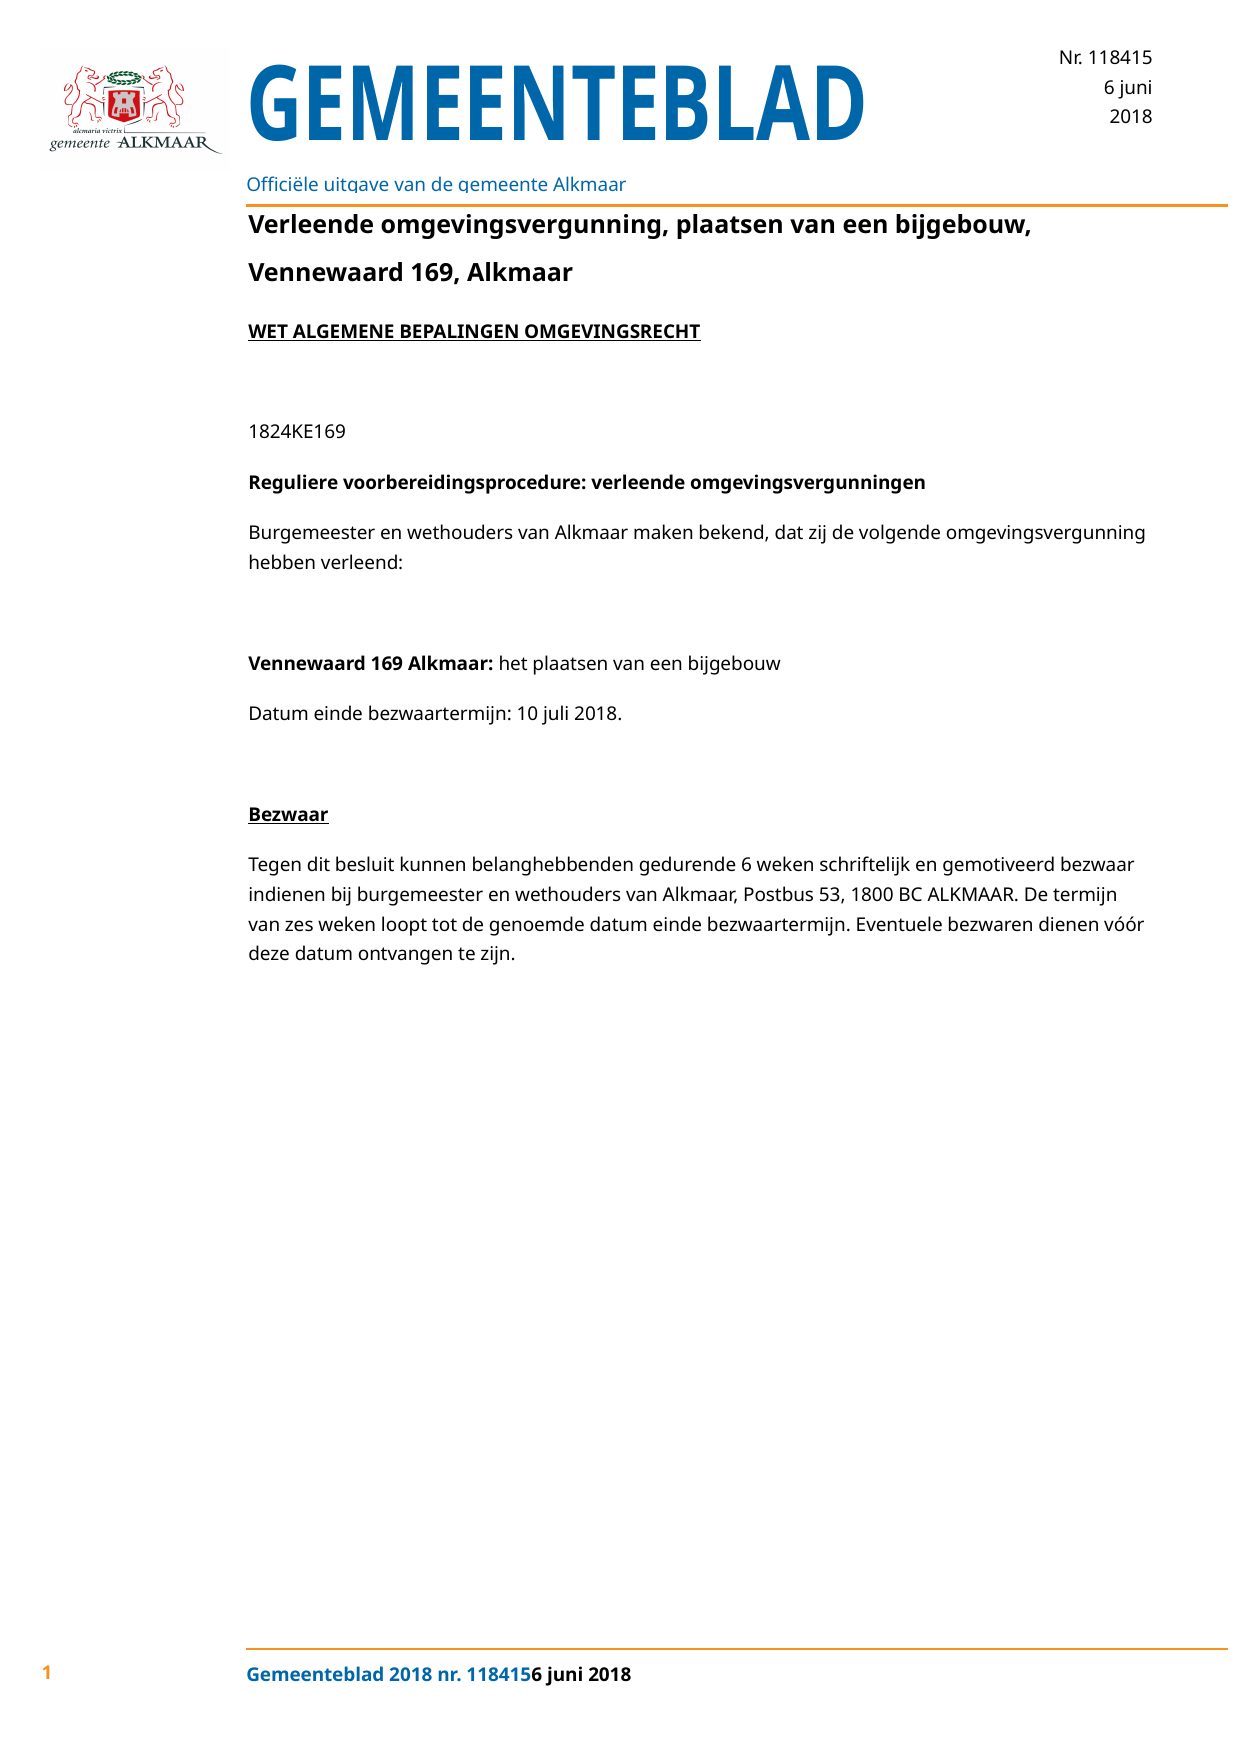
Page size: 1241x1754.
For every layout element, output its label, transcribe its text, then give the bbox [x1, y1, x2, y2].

text Bezwaar [248, 801, 1152, 827]
picture [41, 47, 231, 172]
text Datum einde bezwaartermijn: 10 juli 2018. [248, 700, 1152, 726]
text 1824KE169 [248, 419, 1152, 444]
text Reguliere voorbereidingsprocedure: verleende omgevingsvergunningen [248, 469, 1152, 495]
text Verleende omgevingsvergunning, plaatsen van een bijgebouw, Vennewaard 169, Alkmaar [248, 207, 1152, 288]
text Burgemeester en wethouders van Alkmaar maken bekend, dat zij de volgende omgevingsvergunning hebben verleend: [248, 519, 1152, 575]
text Tegen dit besluit kunnen belanghebbenden gedurende 6 weken schriftelijk en gemotiveerd bezwaar indienen bij burgemeester en wethouders van Alkmaar, Postbus 53, 1800 BC ALKMAAR. De termijn van zes weken loopt tot de genoemde datum einde bezwaartermijn. Eventuele bezwaren dienen vóór deze datum ontvangen te zijn. [248, 852, 1152, 966]
text Vennewaard 169 Alkmaar: het plaatsen van een bijgebouw [248, 650, 1152, 676]
text WET ALGEMENE BEPALINGEN OMGEVINGSRECHT [248, 318, 1152, 344]
